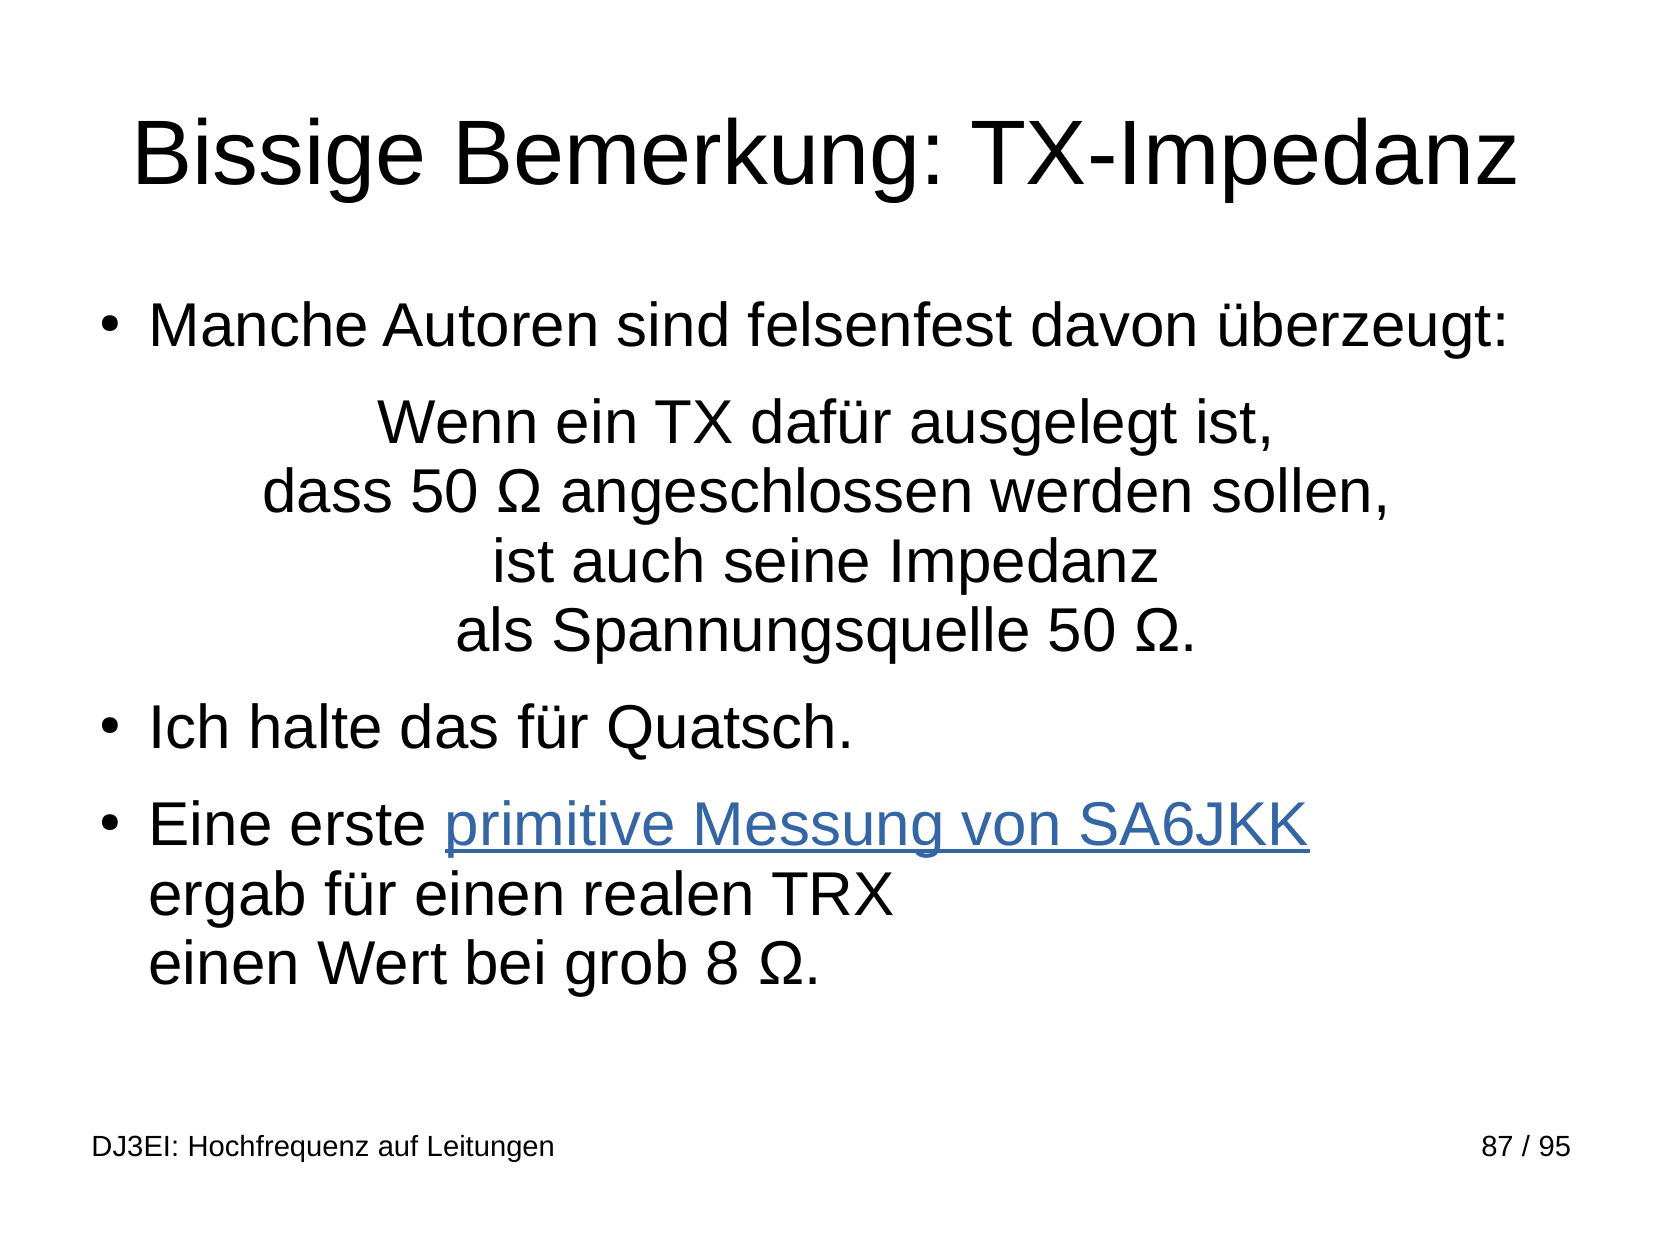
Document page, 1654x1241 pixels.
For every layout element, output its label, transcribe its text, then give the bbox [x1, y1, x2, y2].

title Bissige Bemerkung: TX-Impedanz [82, 49, 1571, 257]
list Manche Autoren sind felsenfest davon überzeugt: Wenn ein TX dafür ausgelegt ist, dass 50 Ω angeschlossen werden sollen, ist auch seine Impedanz als Spannungsquelle 50 Ω. Ich halte das für Quatsch. Eine erste primitive Messung von SA6JKK ergab für einen realen TRX einen Wert bei grob 8 Ω. [82, 290, 1571, 1010]
